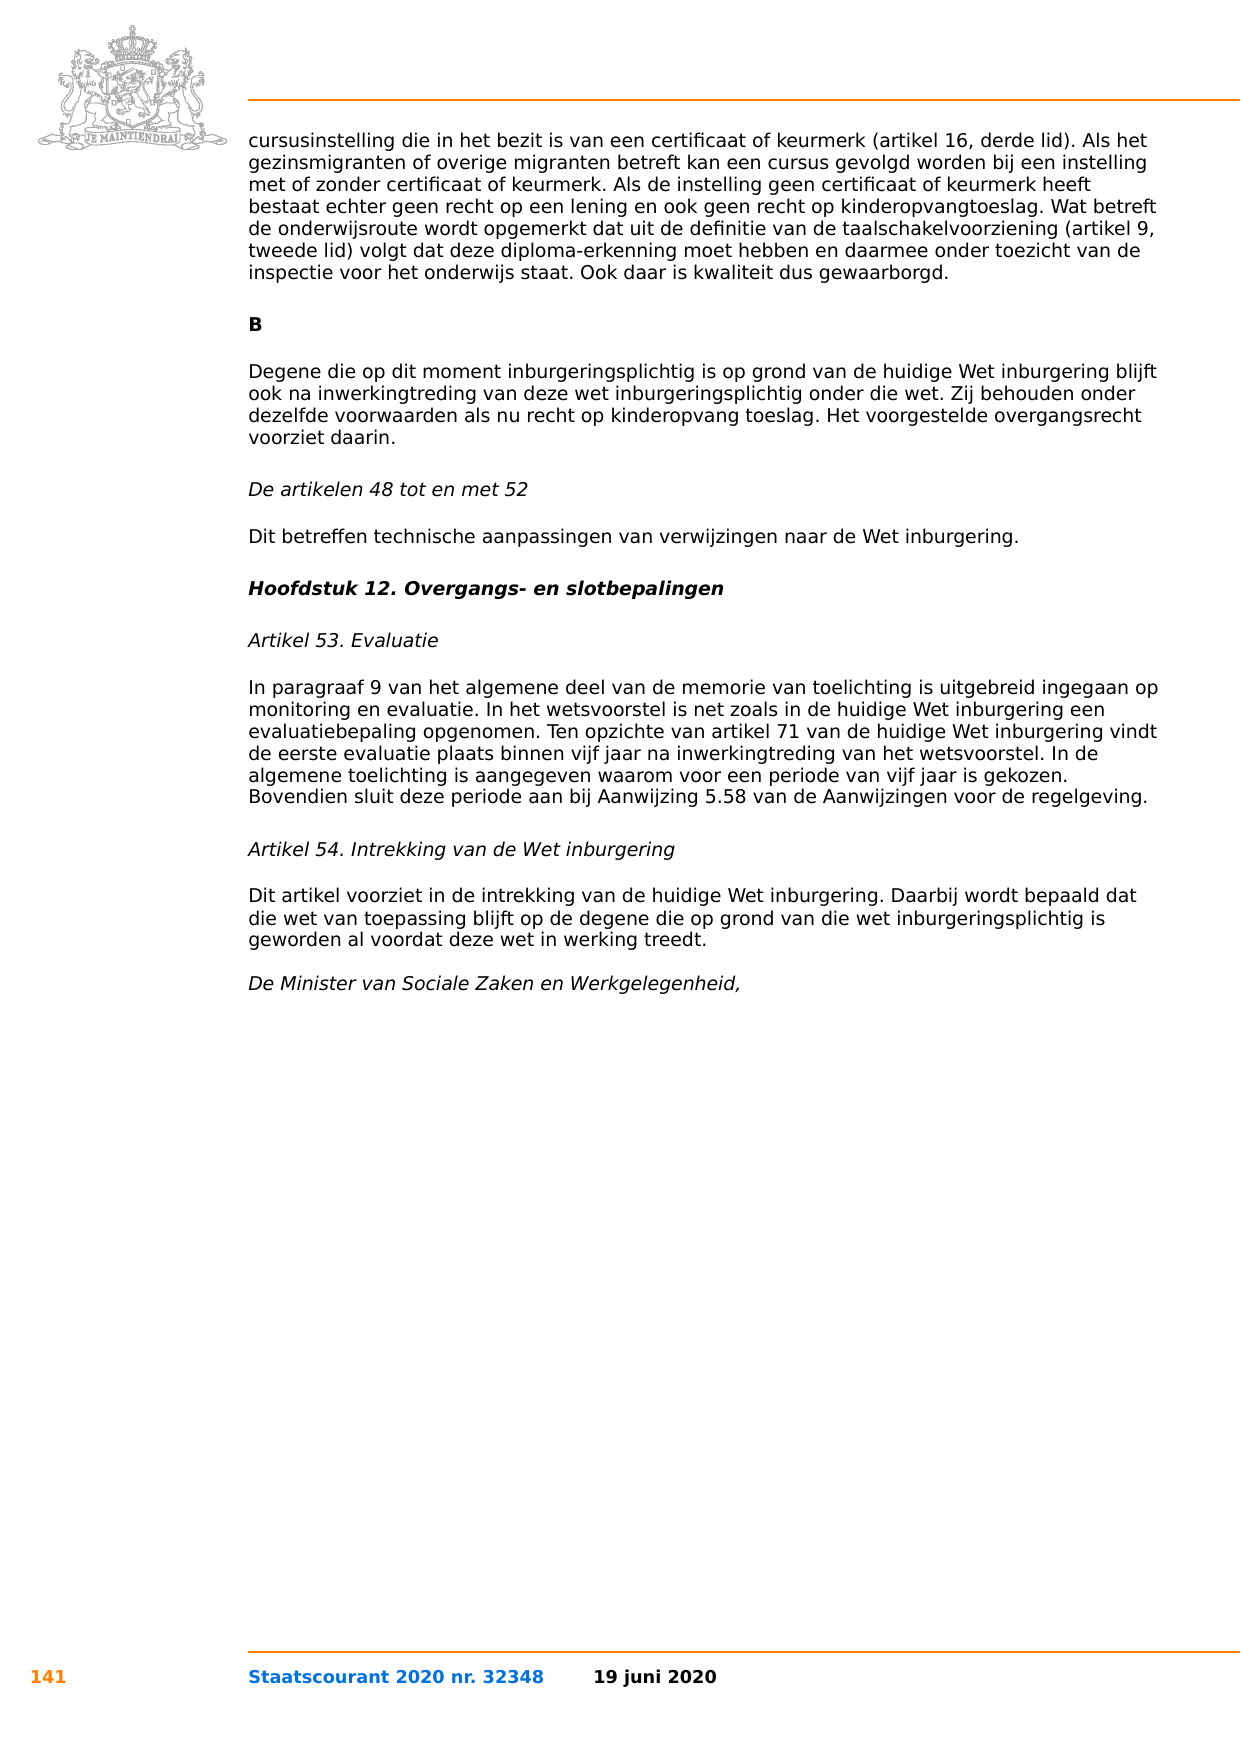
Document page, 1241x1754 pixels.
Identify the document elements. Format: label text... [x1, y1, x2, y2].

text Dit betreffen technische aanpassingen van verwijzingen naar de Wet inburgering. [248, 526, 1163, 548]
subtitle Artikel 53. Evaluatie [248, 629, 1163, 652]
subtitle De artikelen 48 tot en met 52 [248, 479, 1163, 501]
text Dit artikel voorziet in de intrekking van de huidige Wet inburgering. Daarbij wordt bepaald dat die wet van toepassing blijft op de degene die op grond van die wet inburgeringsplichtig is geworden al voordat deze wet in werking treedt. [248, 885, 1163, 951]
subtitle Artikel 54. Intrekking van de Wet inburgering [248, 838, 1163, 860]
text cursusinstelling die in het bezit is van een certificaat of keurmerk (artikel 16, derde lid). Als het gezinsmigranten of overige migranten betreft kan een cursus gevolgd worden bij een instelling met of zonder certificaat of keurmerk. Als de instelling geen certificaat of keurmerk heeft bestaat echter geen recht op een lening en ook geen recht op kinderopvangtoeslag. Wat betreft de onderwijsroute wordt opgemerkt dat uit de definitie van de taalschakelvoorziening (artikel 9, tweede lid) volgt dat deze diploma-erkenning moet hebben en daarmee onder toezicht van de inspectie voor het onderwijs staat. Ook daar is kwaliteit dus gewaarborgd. [248, 130, 1163, 284]
text Degene die op dit moment inburgeringsplichtig is op grond van de huidige Wet inburgering blijft ook na inwerkingtreding van deze wet inburgeringsplichtig onder die wet. Zij behouden onder dezelfde voorwaarden als nu recht op kinderopvang toeslag. Het voorgestelde overgangsrecht voorziet daarin. [248, 361, 1163, 449]
picture [38, 25, 227, 150]
text De Minister van Sociale Zaken en Werkgelegenheid, [248, 973, 1163, 995]
text In paragraaf 9 van het algemene deel van de memorie van toelichting is uitgebreid ingegaan op monitoring en evaluatie. In het wetsvoorstel is net zoals in de huidige Wet inburgering een evaluatiebepaling opgenomen. Ten opzichte van artikel 71 van de huidige Wet inburgering vindt de eerste evaluatie plaats binnen vijf jaar na inwerkingtreding van het wetsvoorstel. In de algemene toelichting is aangegeven waarom voor een periode van vijf jaar is gekozen. Bovendien sluit deze periode aan bij Aanwijzing 5.58 van de Aanwijzingen voor de regelgeving. [248, 677, 1163, 808]
subtitle B [248, 314, 1163, 336]
subtitle Hoofdstuk 12. Overgangs- en slotbepalingen [248, 578, 1163, 599]
